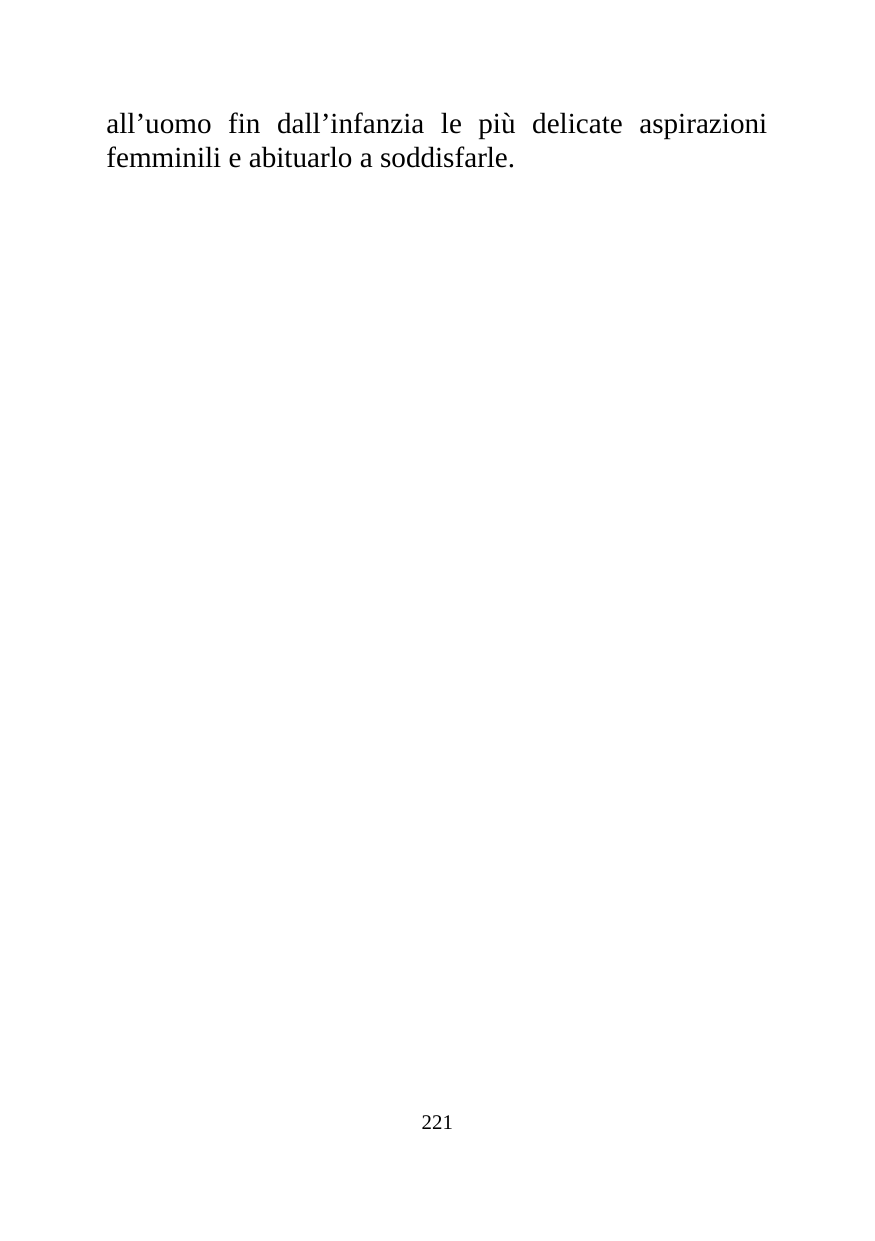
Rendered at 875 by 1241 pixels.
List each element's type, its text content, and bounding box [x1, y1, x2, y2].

text all’uomo fin dall’infanzia le più delicate aspirazioni femminili e abituarlo a soddisfarle. [106, 106, 768, 173]
